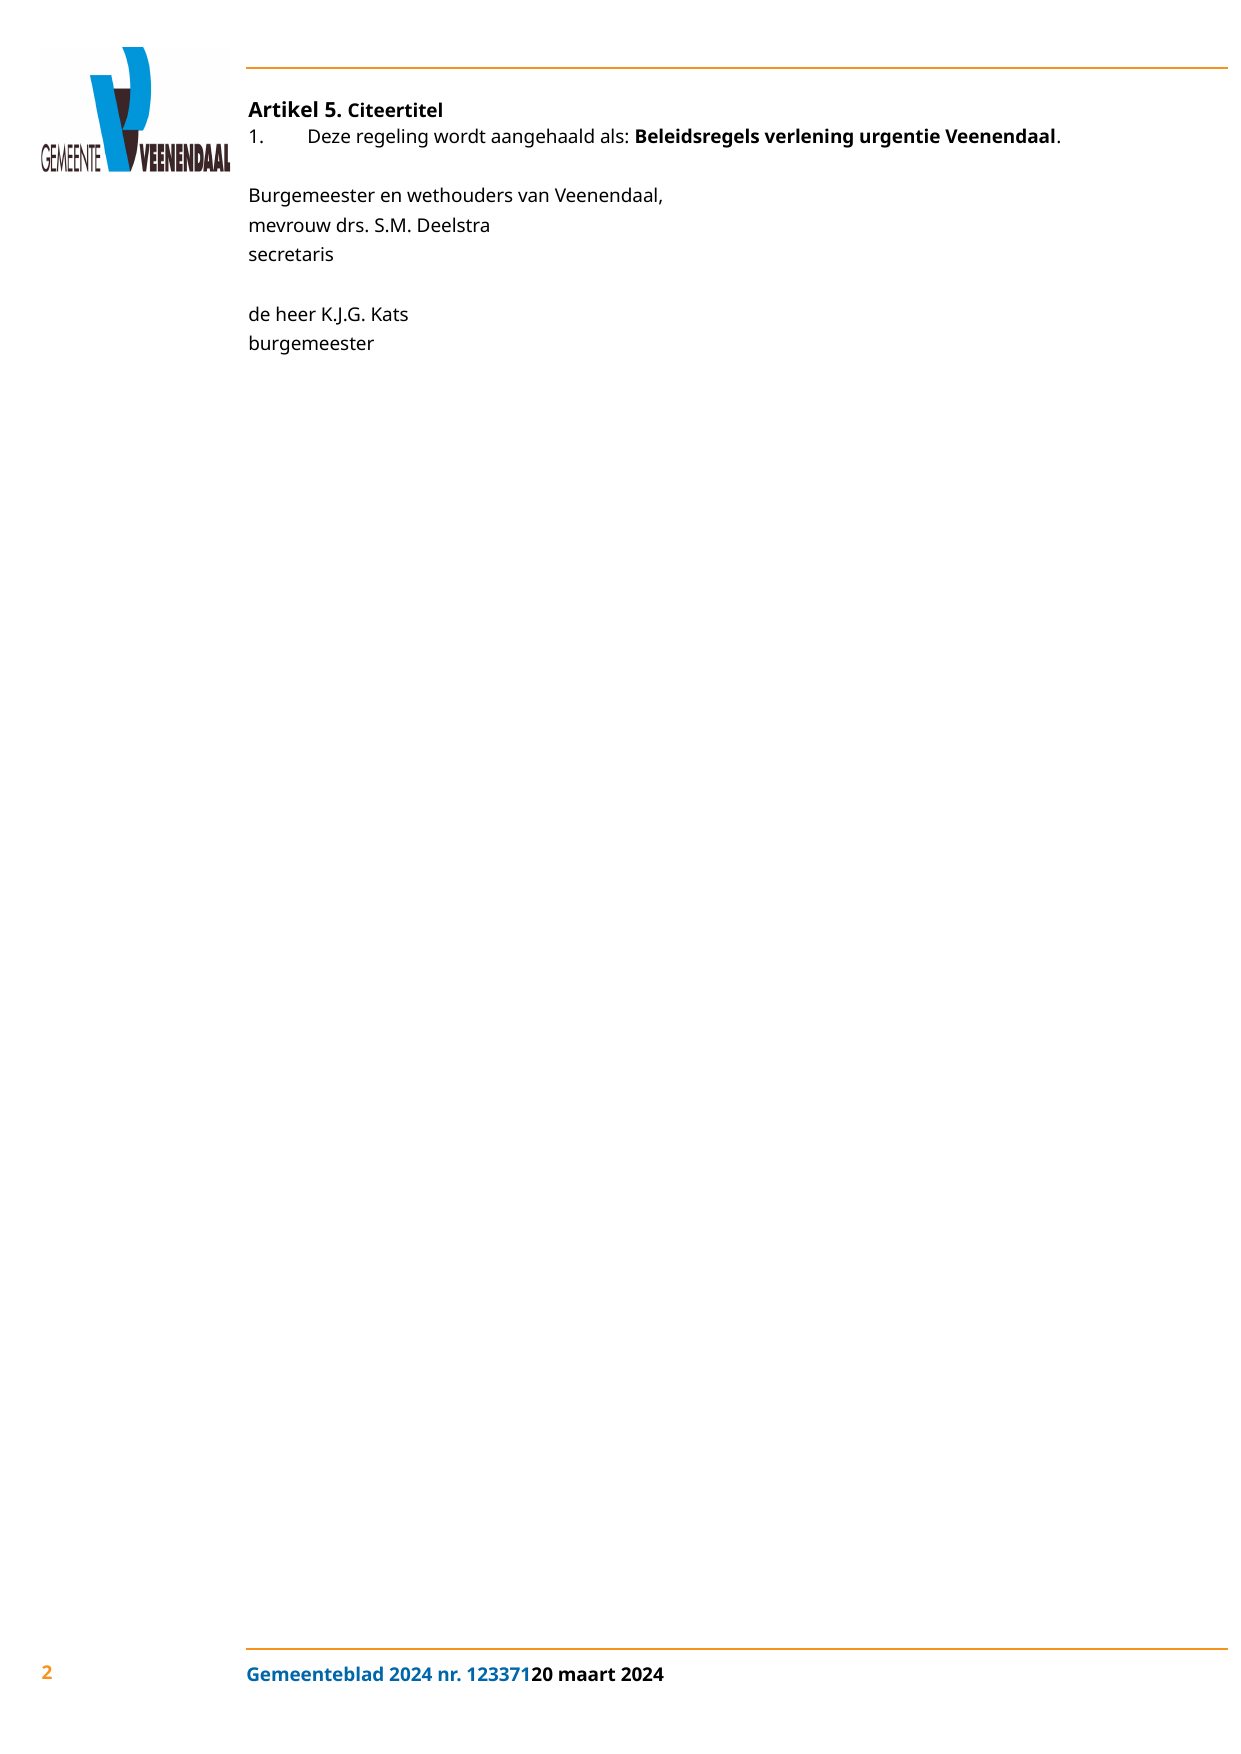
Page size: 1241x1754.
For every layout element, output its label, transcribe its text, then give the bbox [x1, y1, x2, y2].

text de heer K.J.G. Kats [248, 301, 1152, 326]
text Artikel 5. Citeertitel [248, 95, 1152, 123]
list Deze regeling wordt aangehaald als: Beleidsregels verlening urgentie Veenendaal. [248, 123, 1152, 149]
text mevrouw drs. S.M. Deelstra [248, 212, 1152, 238]
text secretaris [248, 242, 1152, 267]
picture [41, 47, 130, 172]
picture [123, 47, 231, 172]
text burgemeester [248, 330, 1152, 356]
text Burgemeester en wethouders van Veenendaal, [248, 182, 1152, 208]
